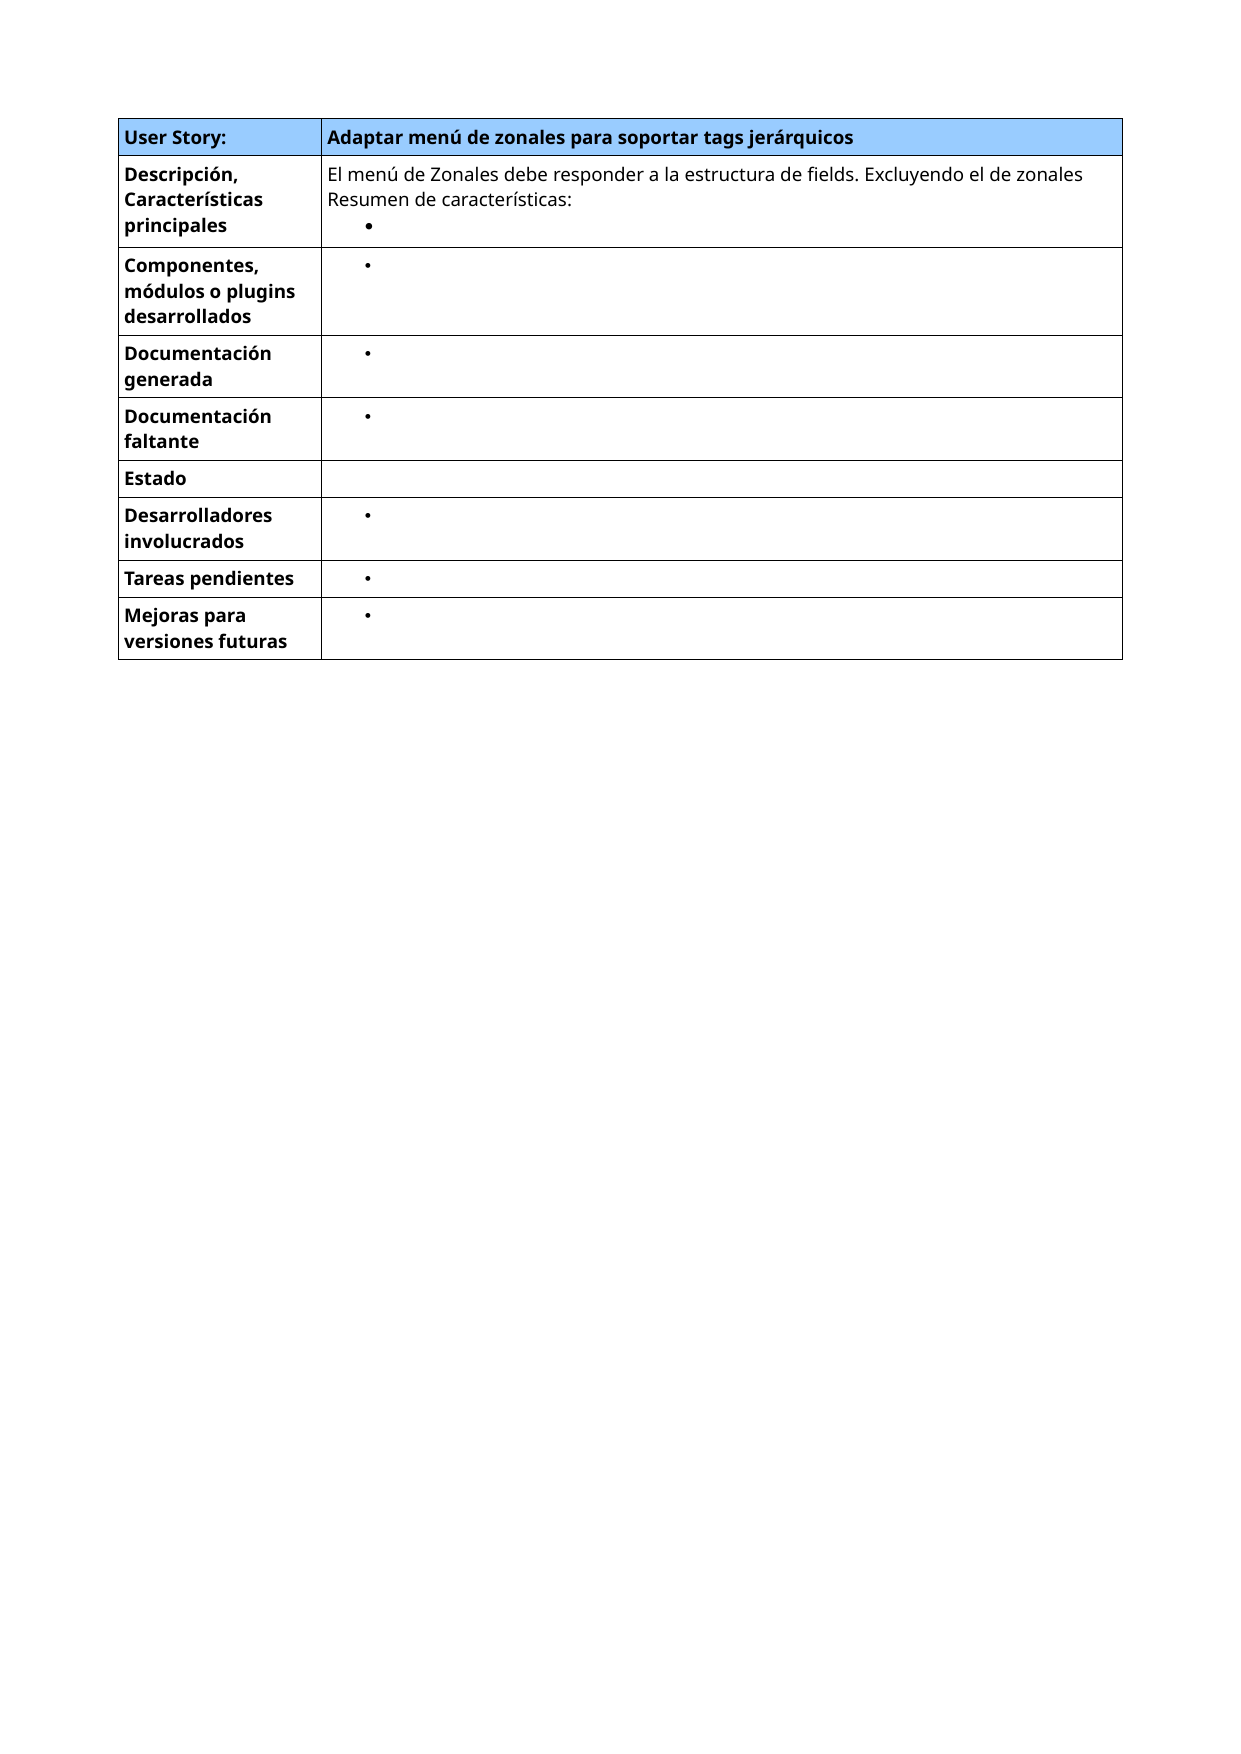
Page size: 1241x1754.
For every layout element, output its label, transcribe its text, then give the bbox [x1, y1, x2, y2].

table_cell [322, 248, 1122, 335]
table_cell [322, 336, 1122, 397]
table_cell Descripción, Características principales [119, 156, 321, 247]
table_cell Componentes, módulos o plugins desarrollados [119, 248, 321, 335]
table_cell [322, 498, 1122, 559]
table_cell Desarrolladores involucrados [119, 498, 321, 559]
table_cell Documentación generada [119, 336, 321, 397]
table_cell [322, 461, 1122, 497]
table_header Adaptar menú de zonales para soportar tags jerárquicos [322, 119, 1122, 155]
table_cell [322, 598, 1122, 659]
table_cell Tareas pendientes [119, 561, 321, 597]
table_cell Documentación faltante [119, 398, 321, 460]
table_cell [322, 561, 1122, 597]
table_cell Mejoras para versiones futuras [119, 598, 321, 659]
table_cell [322, 398, 1122, 460]
table_cell Estado [119, 461, 321, 497]
table_cell El menú de Zonales debe responder a la estructura de fields. Excluyendo el de zonales Resumen de características: [322, 156, 1122, 247]
table_header User Story: [119, 119, 321, 155]
